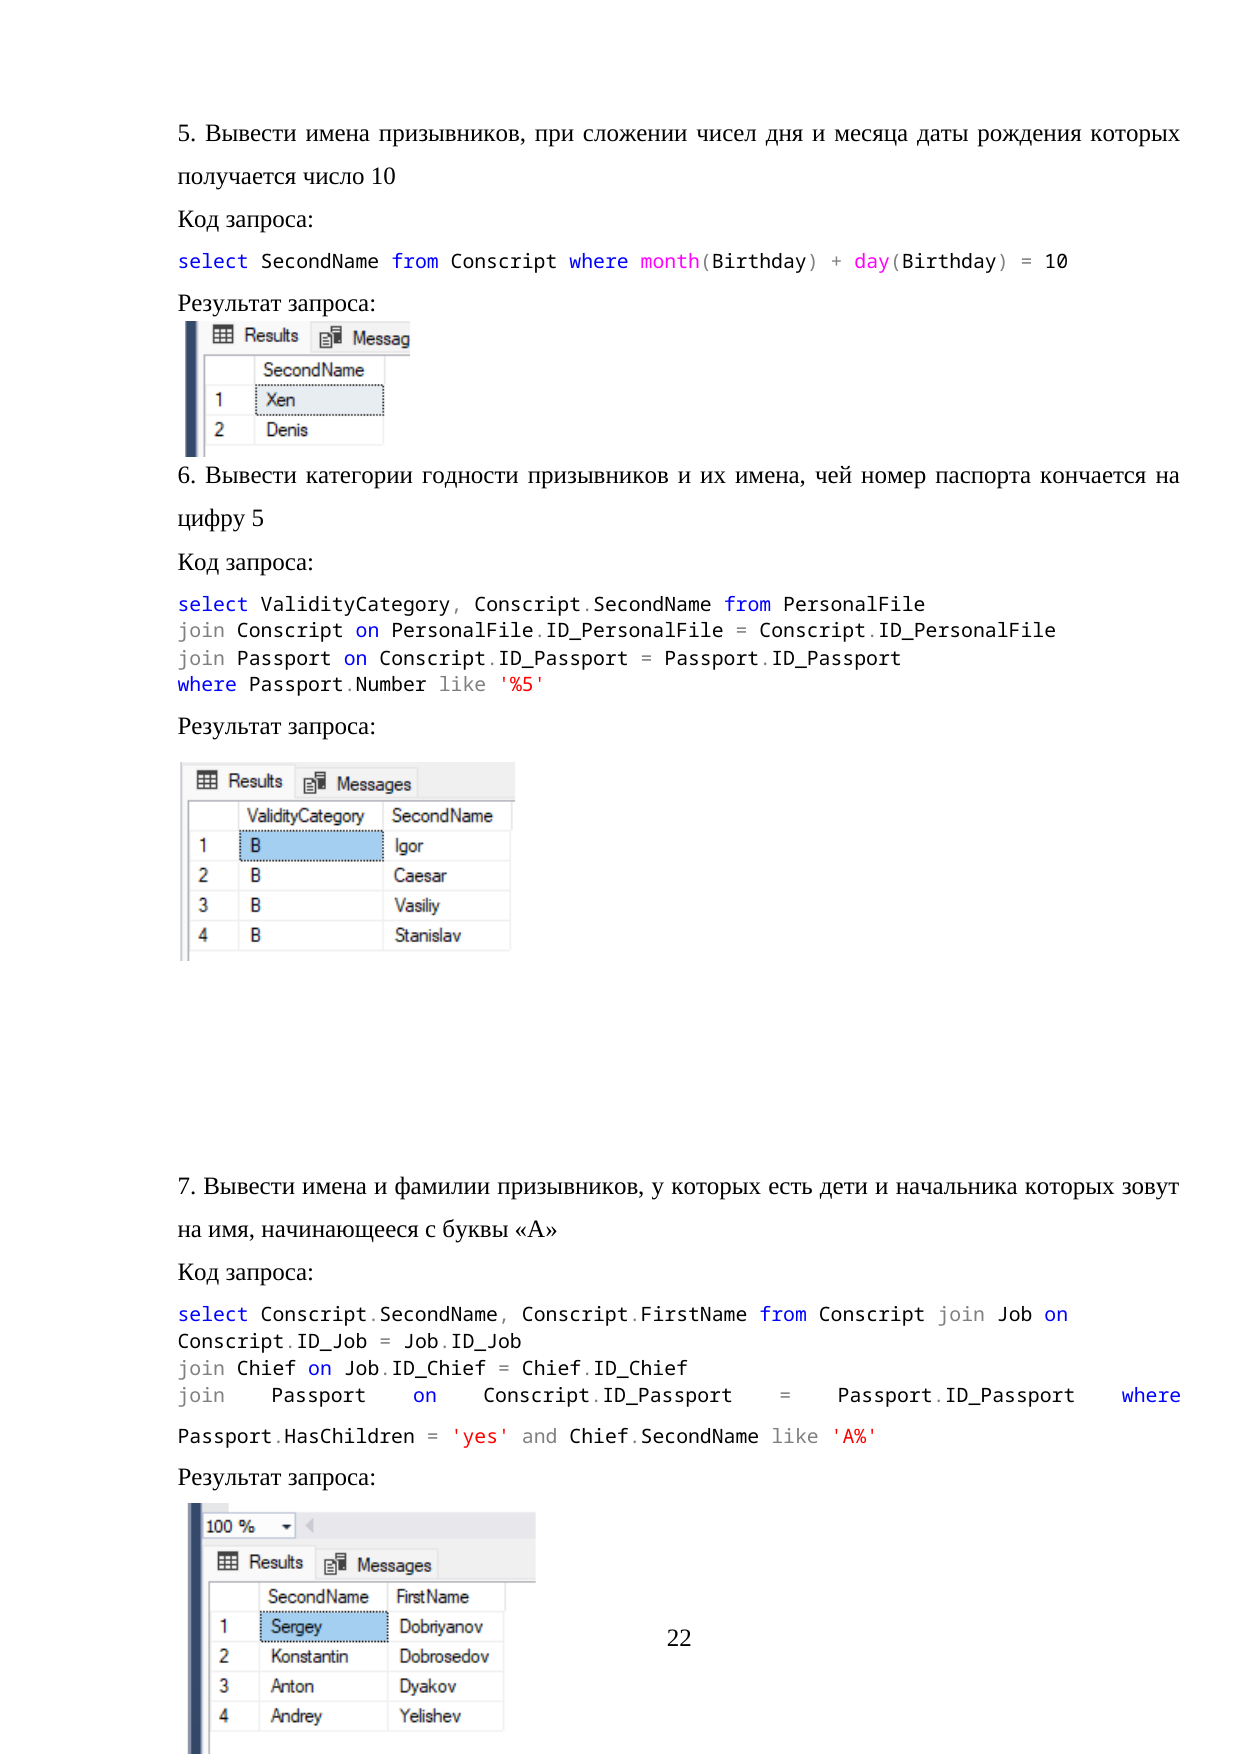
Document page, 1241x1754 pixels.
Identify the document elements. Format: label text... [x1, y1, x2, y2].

text Результат запроса: [177, 288, 1181, 317]
text select SecondName from Conscript where month(Birthday) + day(Birthday) = 10 [177, 247, 1181, 274]
text where Passport.Number like '%5' [177, 671, 1181, 698]
picture [185, 321, 411, 457]
text select ValidityCategory, Conscript.SecondName from PersonalFile [177, 590, 1181, 617]
text join Passport on Conscript.ID_Passport = Passport.ID_Passport where Passport.HasChildren = 'yes' and Chief.SecondName like 'A%' [177, 1381, 1181, 1449]
text 7. Вывести имена и фамилии призывников, у которых есть дети и начальника которых зовут на имя, начинающееся с буквы «А» [177, 1171, 1181, 1243]
text 6. Вывести категории годности призывников и их имена, чей номер паспорта кончается на цифру 5 [177, 460, 1181, 532]
text join Conscript on PersonalFile.ID_PersonalFile = Conscript.ID_PersonalFile [177, 617, 1181, 644]
text join Chief on Job.ID_Chief = Chief.ID_Chief [177, 1354, 1181, 1381]
text Результат запроса: [177, 1462, 1181, 1491]
text Код запроса: [177, 547, 1181, 575]
text select Conscript.SecondName, Conscript.FirstName from Conscript join Job on Conscript.ID_Job = Job.ID_Job [177, 1301, 1181, 1354]
text Код запроса: [177, 204, 1181, 233]
picture [180, 762, 515, 961]
text Результат запроса: [177, 711, 1181, 740]
picture [182, 1503, 536, 1754]
text Код запроса: [177, 1257, 1181, 1286]
text 5. Вывести имена призывников, при сложении чисел дня и месяца даты рождения которых получается число 10 [177, 118, 1181, 190]
text join Passport on Conscript.ID_Passport = Passport.ID_Passport [177, 644, 1181, 671]
